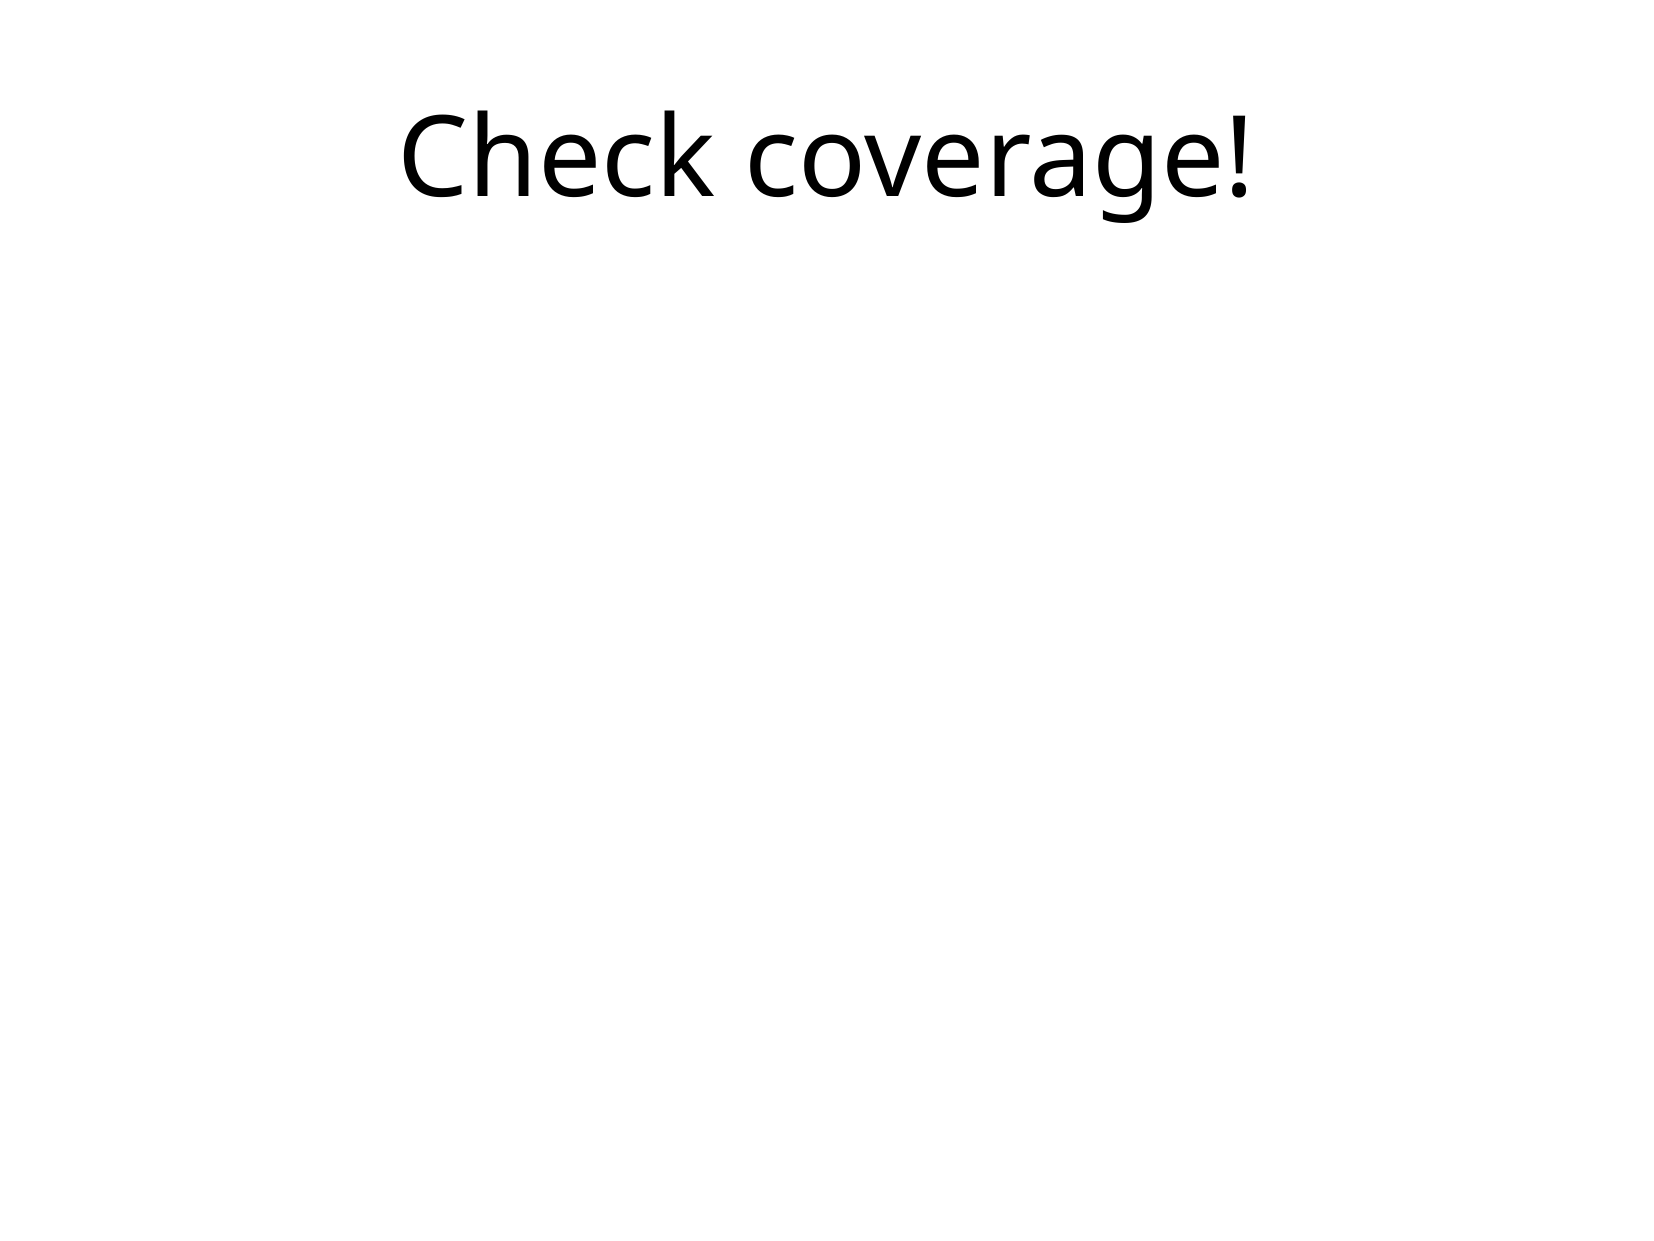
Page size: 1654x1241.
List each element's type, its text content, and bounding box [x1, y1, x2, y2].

title Check coverage! [82, 49, 1571, 257]
